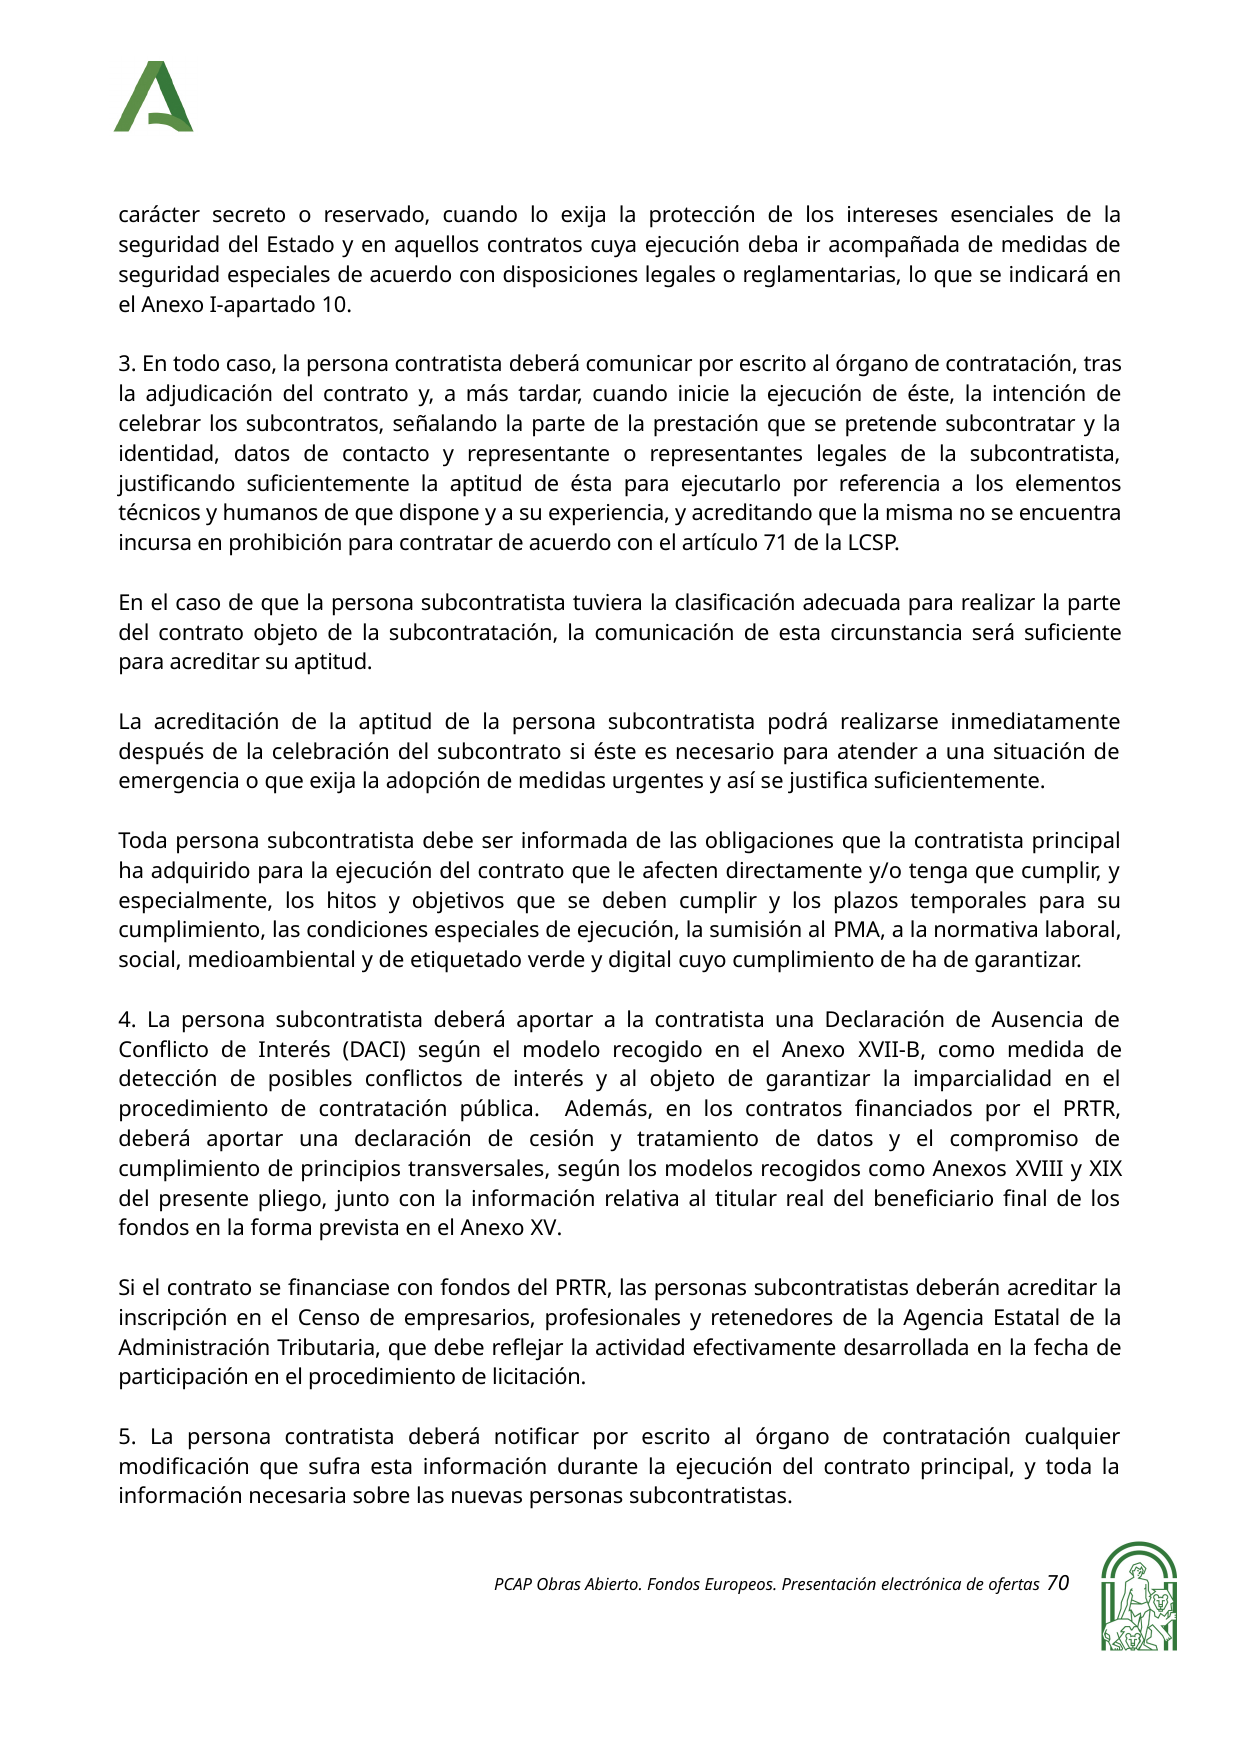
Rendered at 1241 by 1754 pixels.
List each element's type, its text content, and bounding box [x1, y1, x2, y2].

text carácter secreto o reservado, cuando lo exija la protección de los intereses esenciales de la seguridad del Estado y en aquellos contratos cuya ejecución deba ir acompañada de medidas de seguridad especiales de acuerdo con disposiciones legales o reglamentarias, lo que se indicará en el Anexo I-apartado 10. [118, 199, 1122, 319]
text Toda persona subcontratista debe ser informada de las obligaciones que la contratista principal ha adquirido para la ejecución del contrato que le afecten directamente y/o tenga que cumplir, y especialmente, los hitos y objetivos que se deben cumplir y los plazos temporales para su cumplimiento, las condiciones especiales de ejecución, la sumisión al PMA, a la normativa laboral, social, medioambiental y de etiquetado verde y digital cuyo cumplimiento de ha de garantizar. [118, 825, 1122, 974]
text En el caso de que la persona subcontratista tuviera la clasificación adecuada para realizar la parte del contrato objeto de la subcontratación, la comunicación de esta circunstancia será suficiente para acreditar su aptitud. [118, 587, 1122, 676]
text Si el contrato se financiase con fondos del PRTR, las personas subcontratistas deberán acreditar la inscripción en el Censo de empresarios, profesionales y retenedores de la Agencia Estatal de la Administración Tributaria, que debe reflejar la actividad efectivamente desarrollada en la fecha de participación en el procedimiento de licitación. [118, 1272, 1122, 1391]
text 5. La persona contratista deberá notificar por escrito al órgano de contratación cualquier modificación que sufra esta información durante la ejecución del contrato principal, y toda la información necesaria sobre las nuevas personas subcontratistas. [118, 1421, 1122, 1510]
text La acreditación de la aptitud de la persona subcontratista podrá realizarse inmediatamente después de la celebración del subcontrato si éste es necesario para atender a una situación de emergencia o que exija la adopción de medidas urgentes y así se justifica suficientemente. [118, 706, 1122, 795]
picture [109, 56, 198, 136]
picture [1100, 1540, 1178, 1652]
text 4. La persona subcontratista deberá aportar a la contratista una Declaración de Ausencia de Conflicto de Interés (DACI) según el modelo recogido en el Anexo XVII-B, como medida de detección de posibles conflictos de interés y al objeto de garantizar la imparcialidad en el procedimiento de contratación pública. Además, en los contratos financiados por el PRTR, deberá aportar una declaración de cesión y tratamiento de datos y el compromiso de cumplimiento de principios transversales, según los modelos recogidos como Anexos XVIII y XIX del presente pliego, junto con la información relativa al titular real del beneficiario final de los fondos en la forma prevista en el Anexo XV. [118, 1004, 1122, 1242]
text 3. En todo caso, la persona contratista deberá comunicar por escrito al órgano de contratación, tras la adjudicación del contrato y, a más tardar, cuando inicie la ejecución de éste, la intención de celebrar los subcontratos, señalando la parte de la prestación que se pretende subcontratar y la identidad, datos de contacto y representante o representantes legales de la subcontratista, justificando suficientemente la aptitud de ésta para ejecutarlo por referencia a los elementos técnicos y humanos de que dispone y a su experiencia, y acreditando que la misma no se encuentra incursa en prohibición para contratar de acuerdo con el artículo 71 de la LCSP. [118, 348, 1122, 557]
